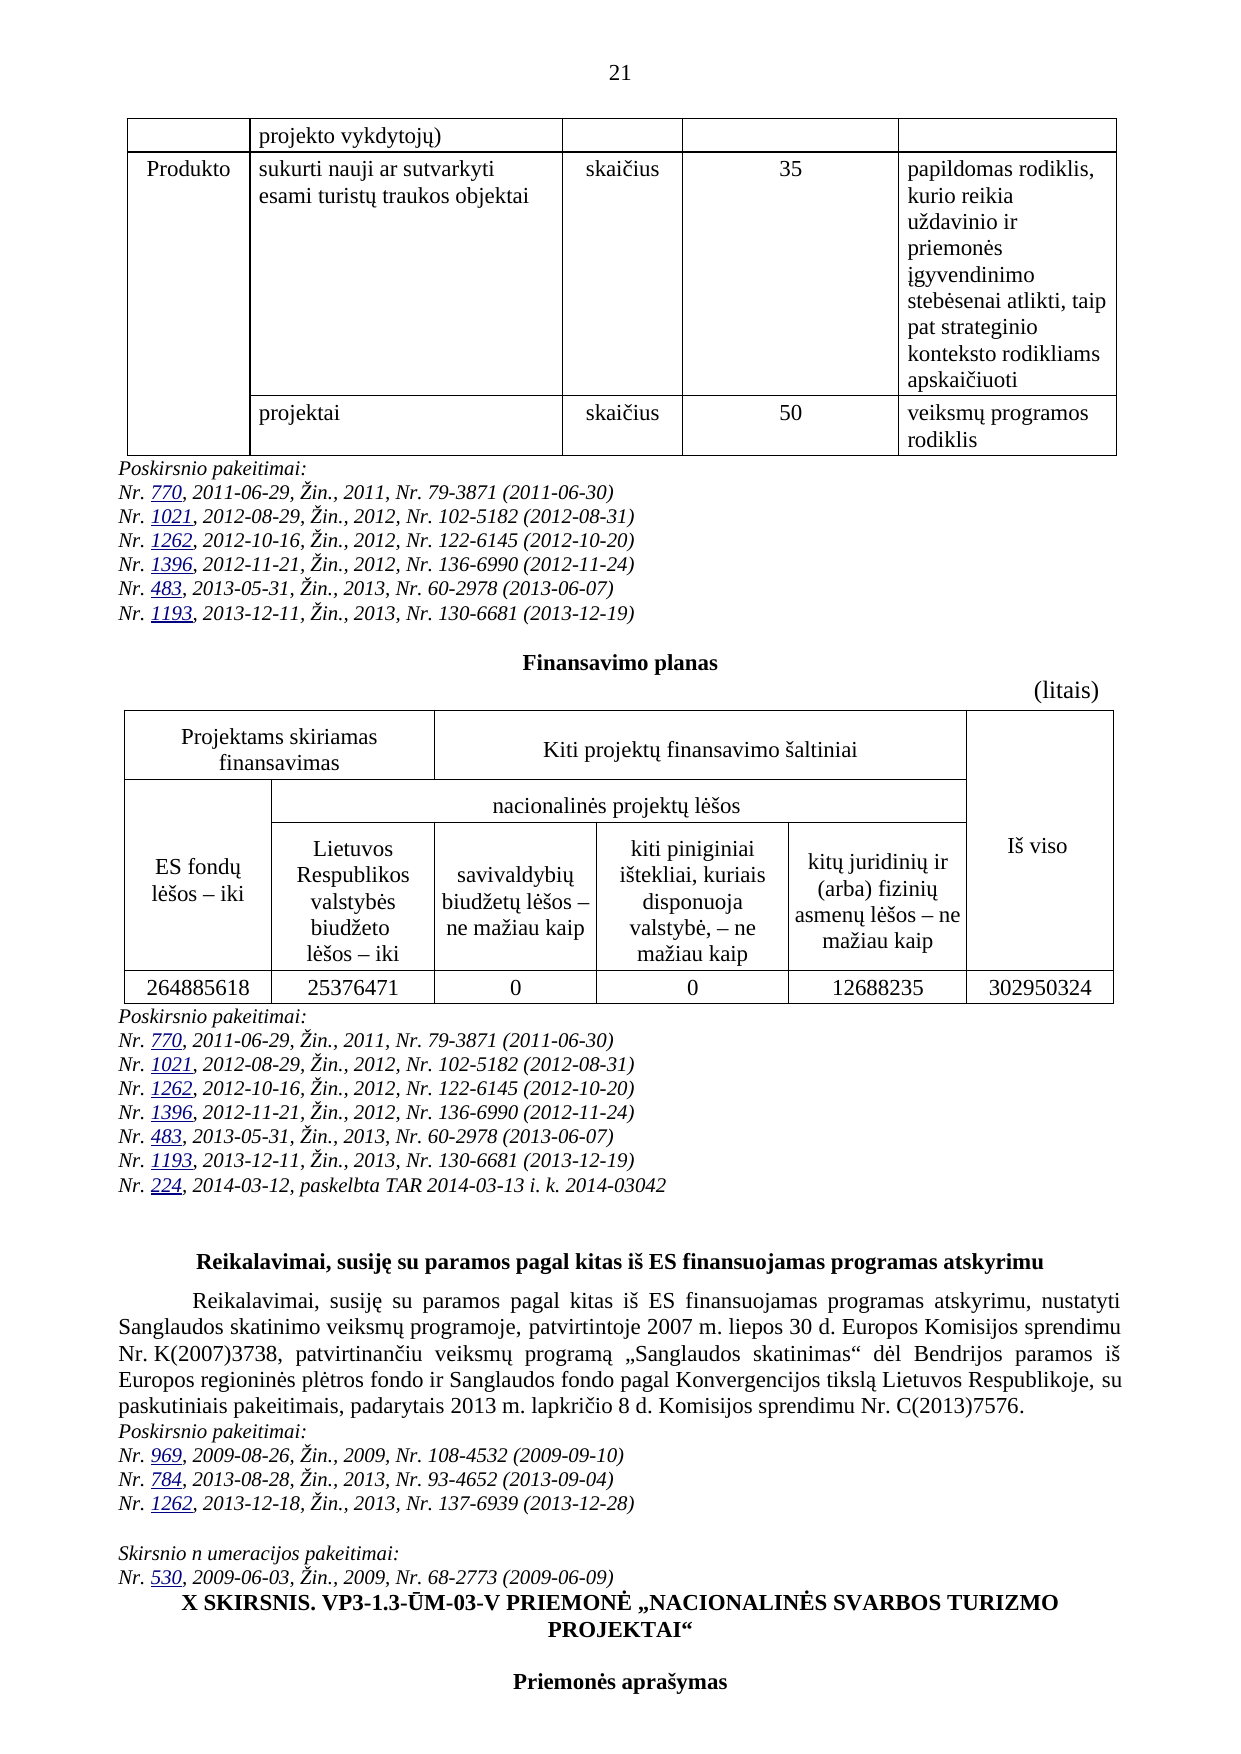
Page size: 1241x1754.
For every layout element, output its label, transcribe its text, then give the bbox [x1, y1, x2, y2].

text Poskirsnio pakeitimai: [118, 456, 1122, 480]
text Reikalavimai, susiję su paramos pagal kitas iš ES finansuojamas programas atskyrimu, nustatyti Sanglaudos skatinimo veiksmų programoje, patvirtintoje 2007 m. liepos 30 d. Europos Komisijos sprendimu Nr. K(2007)3738, patvirtinančiu veiksmų programą „Sanglaudos skatinimas“ dėl Bendrijos paramos iš Europos regioninės plėtros fondo ir Sanglaudos fondo pagal Konvergencijos tikslą Lietuvos Respublikoje, su paskutiniais pakeitimais, padarytais 2013 m. lapkričio 8 d. Komisijos sprendimu Nr. C(2013)7576. [118, 1287, 1122, 1419]
table_cell Produkto [128, 153, 249, 455]
table_cell projekto vykdytojų) [251, 119, 562, 151]
table_cell skaičius [563, 396, 682, 455]
table_header Projektams skiriamas finansavimas [125, 711, 434, 779]
text Nr. 483, 2013-05-31, Žin., 2013, Nr. 60-2978 (2013-06-07) [118, 1124, 1122, 1148]
text Nr. 1262, 2013-12-18, Žin., 2013, Nr. 137-6939 (2013-12-28) [118, 1491, 1122, 1515]
text Poskirsnio pakeitimai: [118, 1419, 1122, 1443]
table_cell 264885618 [125, 971, 271, 1003]
table_cell sukurti nauji ar sutvarkyti esami turistų traukos objektai [251, 153, 562, 395]
text Nr. 483, 2013-05-31, Žin., 2013, Nr. 60-2978 (2013-06-07) [118, 576, 1122, 600]
table_cell kitų juridinių ir (arba) fizinių asmenų lėšos – ne mažiau kaip [789, 823, 966, 970]
text Poskirsnio pakeitimai: [118, 1004, 1122, 1028]
text Nr. 969, 2009-08-26, Žin., 2009, Nr. 108-4532 (2009-09-10) [118, 1443, 1122, 1467]
table_cell nacionalinės projektų lėšos [272, 780, 966, 822]
table_cell 50 [683, 396, 898, 455]
table_cell veiksmų programos rodiklis [899, 396, 1116, 455]
text Nr. 1193, 2013-12-11, Žin., 2013, Nr. 130-6681 (2013-12-19) [118, 600, 1122, 624]
table_cell ES fondų lėšos – iki [125, 780, 271, 970]
table_cell projektai [251, 396, 562, 455]
text Skirsnio n umeracijos pakeitimai: [118, 1541, 1122, 1565]
text Nr. 1396, 2012-11-21, Žin., 2012, Nr. 136-6990 (2012-11-24) [118, 1100, 1122, 1124]
text Nr. 224, 2014-03-12, paskelbta TAR 2014-03-13 i. k. 2014-03042 [118, 1172, 1122, 1197]
table_header Kiti projektų finansavimo šaltiniai [435, 711, 966, 779]
text Priemonės aprašymas [118, 1668, 1122, 1695]
text Nr. 770, 2011-06-29, Žin., 2011, Nr. 79-3871 (2011-06-30) [118, 1028, 1122, 1052]
table_cell [563, 119, 682, 151]
table_cell Lietuvos Respublikos valstybės biudžeto lėšos – iki [272, 823, 434, 970]
text Finansavimo planas [118, 648, 1122, 675]
table_cell 0 [435, 971, 596, 1003]
text Nr. 1193, 2013-12-11, Žin., 2013, Nr. 130-6681 (2013-12-19) [118, 1148, 1122, 1172]
text Nr. 1262, 2012-10-16, Žin., 2012, Nr. 122-6145 (2012-10-20) [118, 1076, 1122, 1100]
table_cell skaičius [563, 153, 682, 395]
text Nr. 1396, 2012-11-21, Žin., 2012, Nr. 136-6990 (2012-11-24) [118, 552, 1122, 576]
table_cell [899, 119, 1116, 151]
text Nr. 1262, 2012-10-16, Žin., 2012, Nr. 122-6145 (2012-10-20) [118, 528, 1122, 552]
table_cell [128, 119, 249, 151]
text Nr. 1021, 2012-08-29, Žin., 2012, Nr. 102-5182 (2012-08-31) [118, 504, 1122, 528]
table_cell [683, 119, 898, 151]
text Nr. 1021, 2012-08-29, Žin., 2012, Nr. 102-5182 (2012-08-31) [118, 1052, 1122, 1076]
table_cell 35 [683, 153, 898, 395]
text Nr. 530, 2009-06-03, Žin., 2009, Nr. 68-2773 (2009-06-09) [118, 1565, 1122, 1589]
table_header Iš viso [967, 711, 1113, 970]
table_cell 25376471 [272, 971, 434, 1003]
text (litais) [1034, 675, 1122, 704]
table_cell papildomas rodiklis, kurio reikia uždavinio ir priemonės įgyvendinimo stebėsenai atlikti, taip pat strateginio konteksto rodikliams apskaičiuoti [899, 153, 1116, 395]
table_cell 12688235 [789, 971, 966, 1003]
table_cell 0 [597, 971, 788, 1003]
table_cell kiti piniginiai ištekliai, kuriais disponuoja valstybė, – ne mažiau kaip [597, 823, 788, 970]
subtitle X Skirsnis. VP3-1.3-ŪM-03-V PRIEMONĖ „NACIONALINĖS SVARBOS TURIZMO PROJEKTAI“ [118, 1589, 1122, 1642]
text Nr. 770, 2011-06-29, Žin., 2011, Nr. 79-3871 (2011-06-30) [118, 480, 1122, 504]
table_cell 302950324 [967, 971, 1113, 1003]
text Reikalavimai, susiję su paramos pagal kitas iš ES finansuojamas programas atskyrimu [118, 1248, 1122, 1274]
table_cell savivaldybių biudžetų lėšos – ne mažiau kaip [435, 823, 596, 970]
text Nr. 784, 2013-08-28, Žin., 2013, Nr. 93-4652 (2013-09-04) [118, 1467, 1122, 1491]
